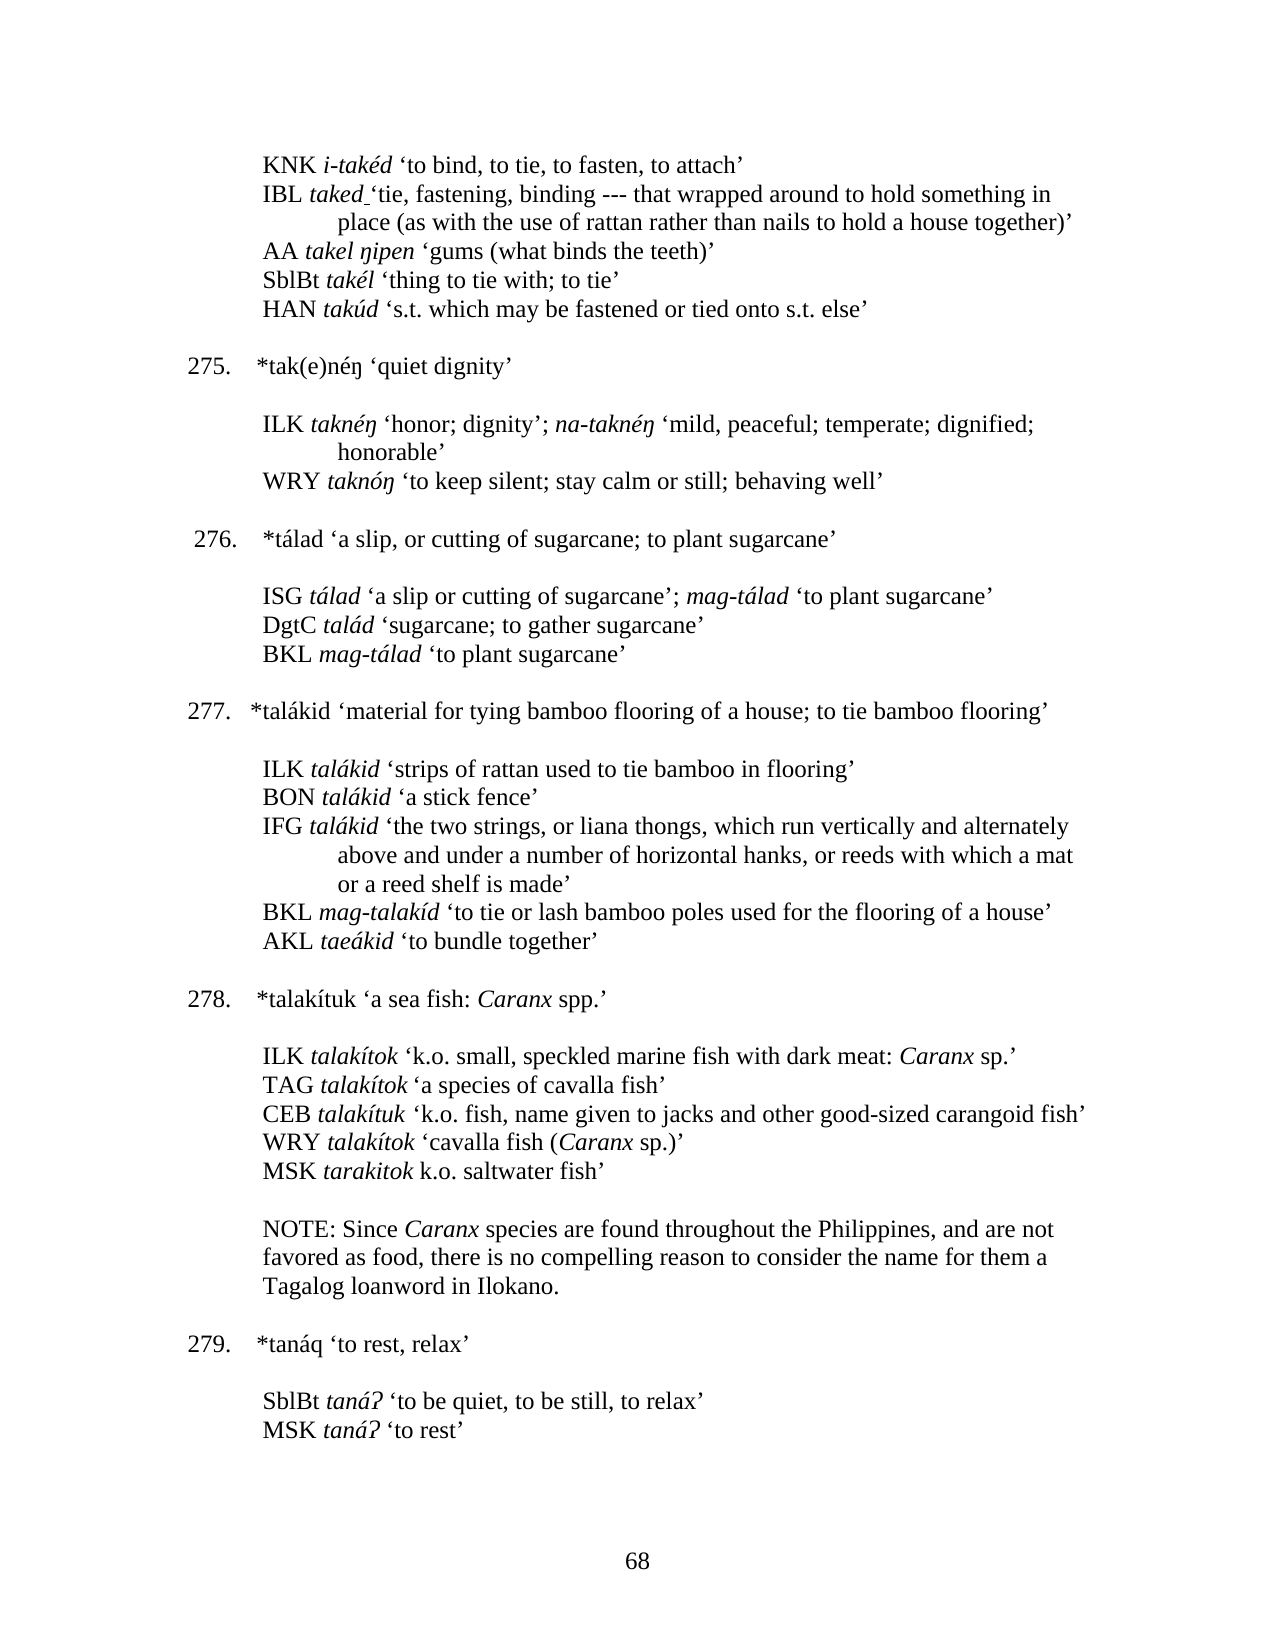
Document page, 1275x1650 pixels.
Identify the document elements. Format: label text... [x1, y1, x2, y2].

text or a reed shelf is made’ [187, 869, 1087, 897]
text MSK tanáɁ ‘to rest’ [187, 1415, 1087, 1444]
text 277. *talákid ‘material for tying bamboo flooring of a house; to tie bamboo flooring’ [187, 696, 1087, 725]
text SblBt tanáɁ ‘to be quiet, to be still, to relax’ [187, 1386, 1087, 1415]
text AKL taeákid ‘to bundle together’ [187, 926, 1087, 955]
text IBL taked ‘tie, fastening, binding --- that wrapped around to hold something in [187, 179, 1087, 207]
text ILK talakítok ‘k.o. small, speckled marine fish with dark meat: Caranx sp.’ [187, 1041, 1087, 1070]
text WRY taknóŋ ‘to keep silent; stay calm or still; behaving well’ [187, 466, 1087, 495]
text BKL mag-talakíd ‘to tie or lash bamboo poles used for the flooring of a house’ [187, 897, 1087, 926]
text TAG talakítok ‘a species of cavalla fish’ [187, 1070, 1087, 1099]
text AA takel ŋipen ‘gums (what binds the teeth)’ [187, 236, 1087, 265]
text Tagalog loanword in Ilokano. [187, 1271, 1087, 1300]
text IFG talákid ‘the two strings, or liana thongs, which run vertically and alternately [187, 811, 1087, 840]
text KNK i-takéd ‘to bind, to tie, to fasten, to attach’ [187, 150, 1087, 179]
text above and under a number of horizontal hanks, or reeds with which a mat [187, 840, 1087, 869]
text BON talákid ‘a stick fence’ [187, 782, 1087, 811]
text NOTE: Since Caranx species are found throughout the Philippines, and are not [187, 1214, 1087, 1242]
text honorable’ [187, 437, 1087, 466]
text favored as food, there is no compelling reason to consider the name for them a [187, 1242, 1087, 1271]
text WRY talakítok ‘cavalla fish (Caranx sp.)’ [187, 1127, 1087, 1156]
text 276. *tálad ‘a slip, or cutting of sugarcane; to plant sugarcane’ [187, 524, 1087, 552]
text ILK talákid ‘strips of rattan used to tie bamboo in flooring’ [187, 754, 1087, 782]
text SblBt takél ‘thing to tie with; to tie’ [187, 265, 1087, 294]
text 278. *talakítuk ‘a sea fish: Caranx spp.’ [187, 984, 1087, 1012]
text 275. *tak(e)néŋ ‘quiet dignity’ [187, 351, 1087, 380]
text MSK tarakitok k.o. saltwater fish’ [187, 1156, 1087, 1185]
text ISG tálad ‘a slip or cutting of sugarcane’; mag-tálad ‘to plant sugarcane’ [187, 581, 1087, 610]
text DgtC talád ‘sugarcane; to gather sugarcane’ [187, 610, 1087, 639]
text 279. *tanáq ‘to rest, relax’ [187, 1329, 1087, 1357]
text BKL mag-tálad ‘to plant sugarcane’ [187, 639, 1087, 667]
text HAN takúd ‘s.t. which may be fastened or tied onto s.t. else’ [187, 294, 1087, 322]
text ILK taknéŋ ‘honor; dignity’; na-taknéŋ ‘mild, peaceful; temperate; dignified; [187, 409, 1087, 437]
text place (as with the use of rattan rather than nails to hold a house together)’ [262, 207, 1087, 236]
text CEB talakítuk ‘k.o. fish, name given to jacks and other good-sized carangoid fish’ [187, 1099, 1087, 1127]
